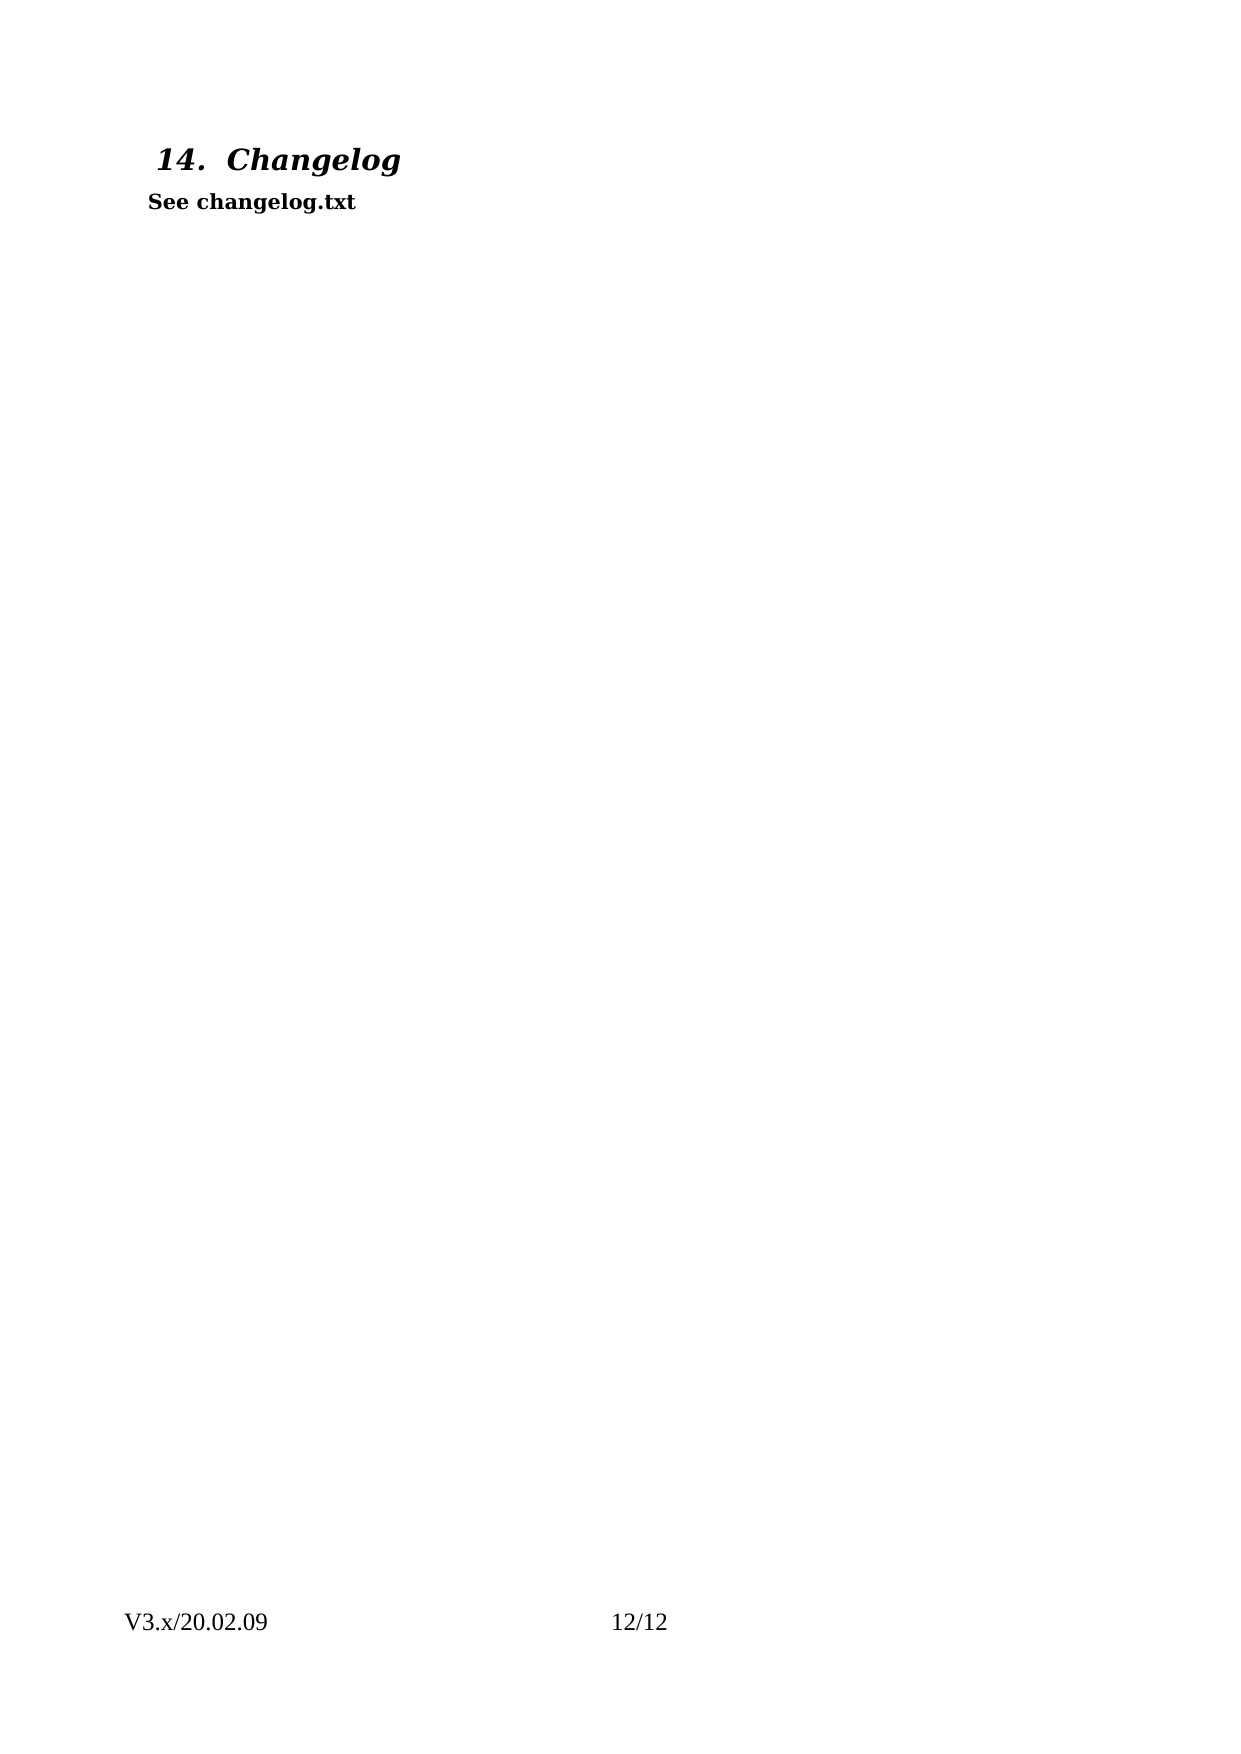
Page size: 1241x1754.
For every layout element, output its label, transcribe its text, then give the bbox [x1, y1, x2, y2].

subtitle Changelog [156, 143, 1160, 177]
text See changelog.txt [148, 190, 1160, 214]
